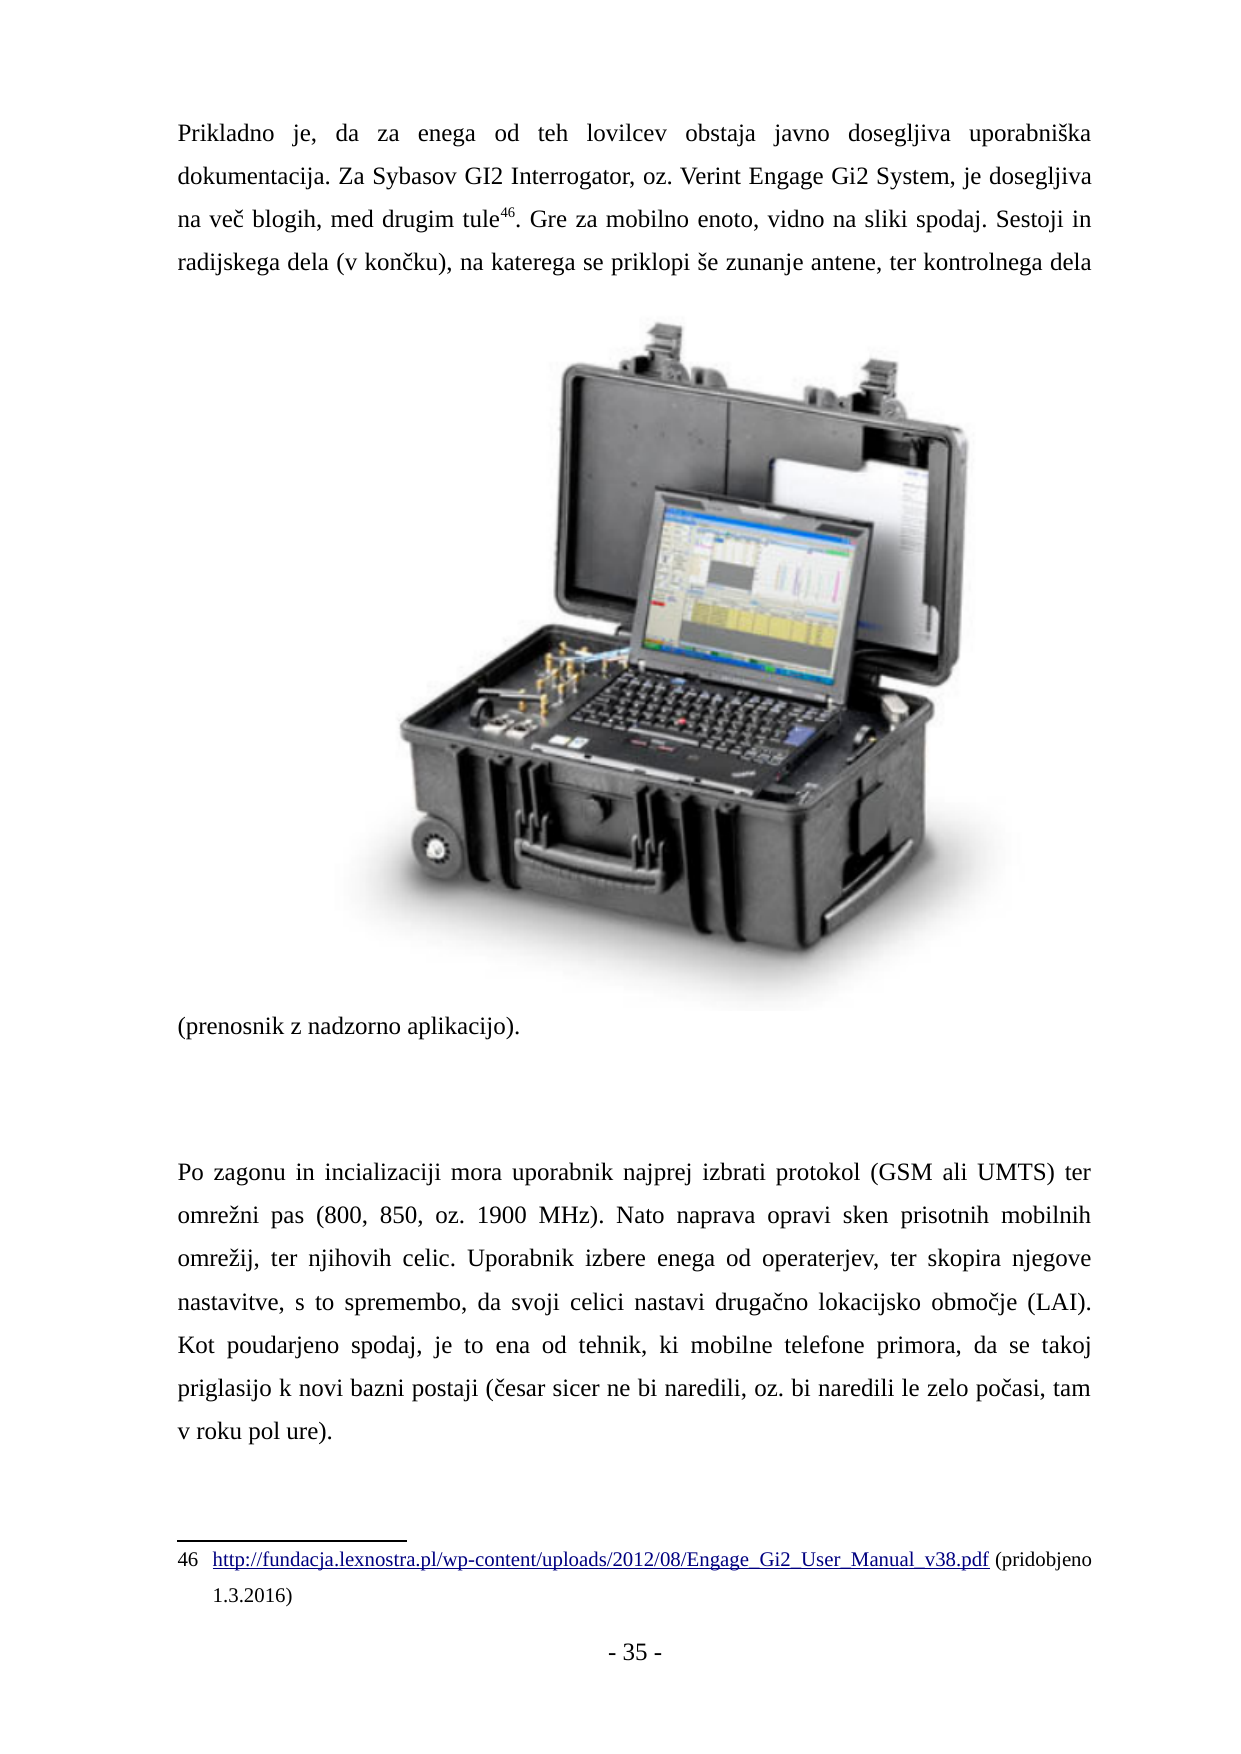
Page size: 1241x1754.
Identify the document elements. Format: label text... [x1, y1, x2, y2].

text http://fundacja.lexnostra.pl/wp-content/uploads/2012/08/Engage_Gi2_User_Manual_v38.pdf (pridobjeno 1.3.2016) [177, 1547, 1093, 1607]
text Po zagonu in incializaciji mora uporabnik najprej izbrati protokol (GSM ali UMTS) ter omrežni pas (800, 850, oz. 1900 MHz). Nato naprava opravi sken prisotnih mobilnih omrežij, ter njihovih celic. Uporabnik izbere enega od operaterjev, ter skopira njegove nastavitve, s to spremembo, da svoji celici nastavi drugačno lokacijsko območje (LAI). Kot poudarjeno spodaj, je to ena od tehnik, ki mobilne telefone primora, da se takoj priglasijo k novi bazni postaji (česar sicer ne bi naredili, oz. bi naredili le zelo počasi, tam v roku pol ure). [177, 1157, 1093, 1445]
picture [333, 304, 1026, 1011]
text Prikladno je, da za enega od teh lovilcev obstaja javno dosegljiva uporabniška dokumentacija. Za Sybasov GI2 Interrogator, oz. Verint Engage Gi2 System, je dosegljiva na več blogih, med drugim tule. Gre za mobilno enoto, vidno na sliki spodaj. Sestoji in radijskega dela (v končku), na katerega se priklopi še zunanje antene, ter kontrolnega dela (prenosnik z nadzorno aplikacijo). [177, 118, 1093, 1040]
